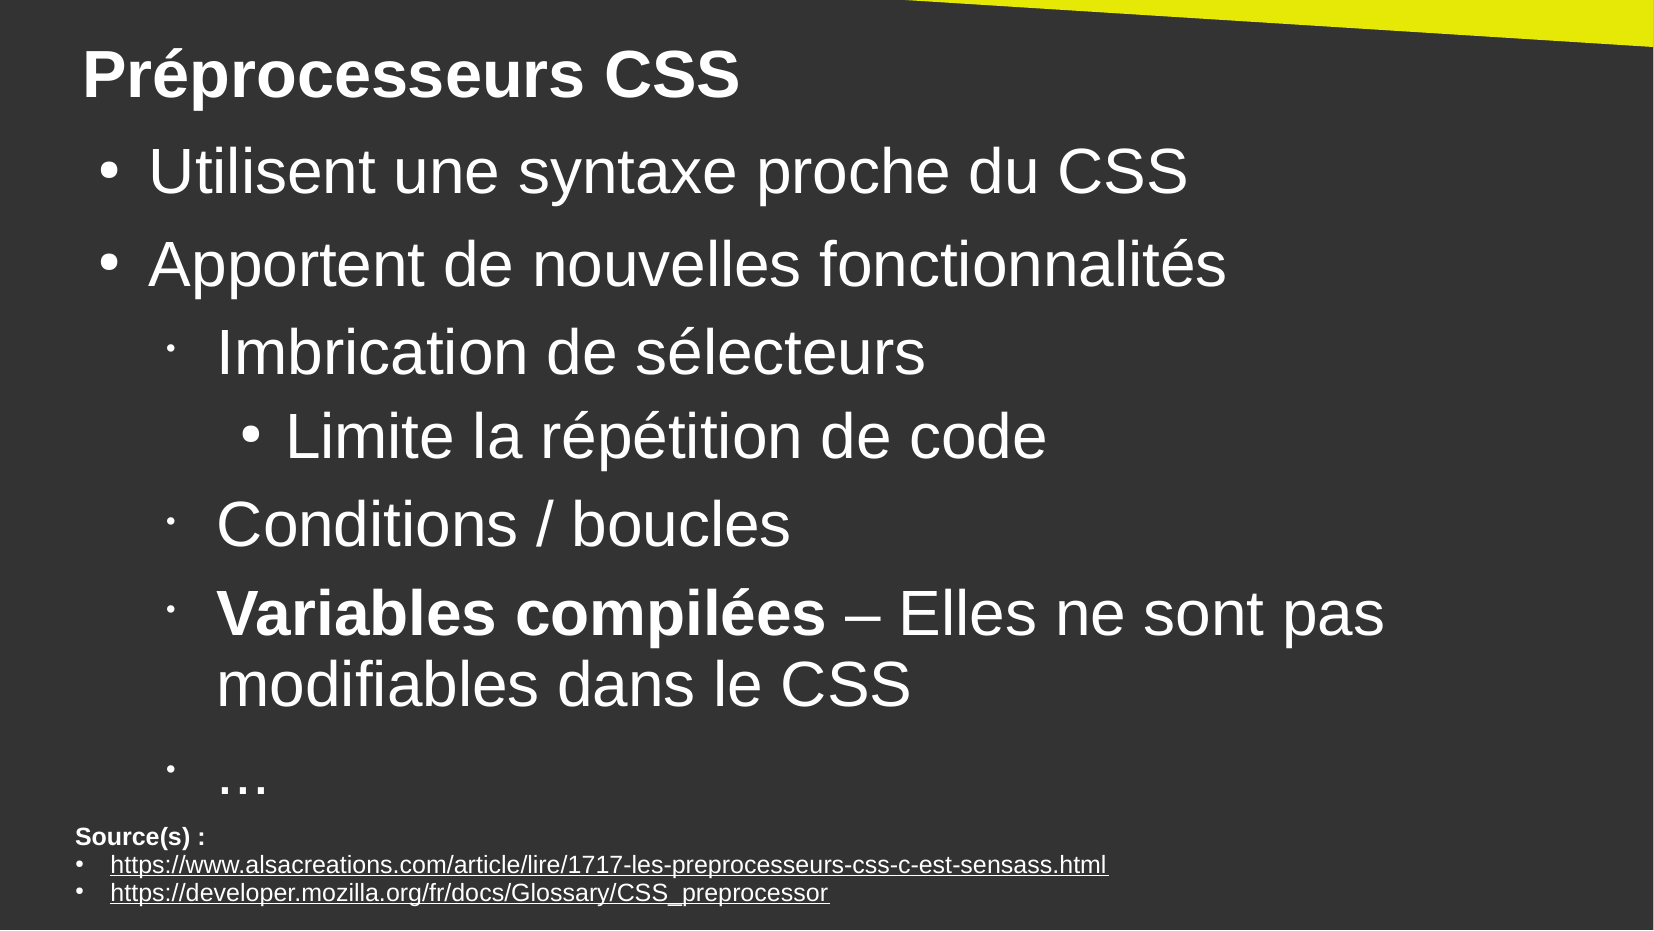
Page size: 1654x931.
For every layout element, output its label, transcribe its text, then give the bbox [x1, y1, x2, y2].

text_box Source(s) : https://www.alsacreations.com/article/lire/1717-les-preprocesseurs-css-c-est-sensass.html https://developer.mozilla.org/fr/docs/Glossary/CSS_preprocessor [60, 815, 1546, 929]
title Préprocesseurs CSS [82, 37, 1571, 114]
list Utilisent une syntaxe proche du CSS Apportent de nouvelles fonctionnalités Imbrication de sélecteurs Limite la répétition de code Conditions / boucles Variables compilées – Elles ne sont pas modifiables dans le CSS ... [80, 135, 1620, 816]
text_box [905, 0, 1654, 48]
